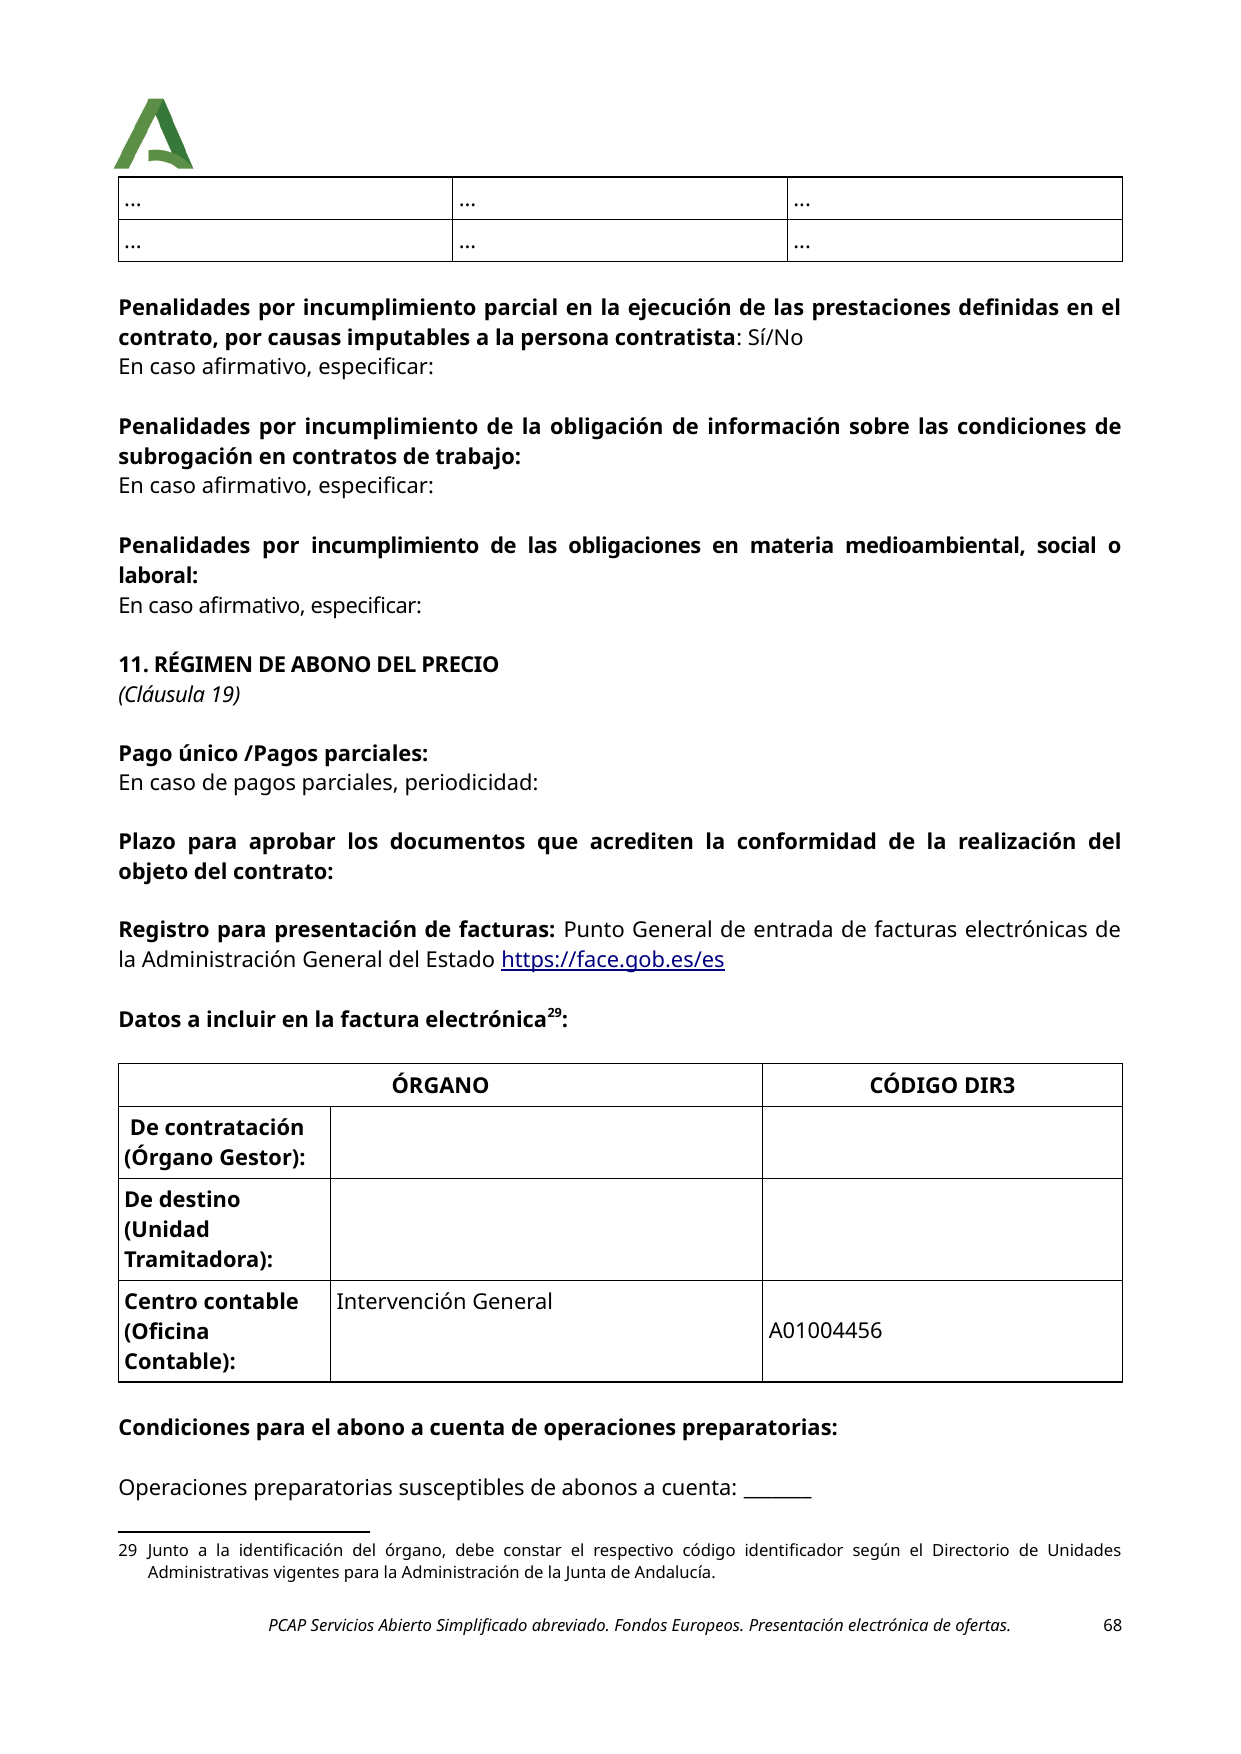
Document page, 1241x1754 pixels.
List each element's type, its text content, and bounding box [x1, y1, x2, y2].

table_cell ... [788, 220, 1122, 261]
picture [109, 94, 198, 173]
text Penalidades por incumplimiento parcial en la ejecución de las prestaciones definidas en el contrato, por causas imputables a la persona contratista: Sí/No [118, 292, 1122, 351]
text Datos a incluir en la factura electrónica: [118, 1004, 1122, 1033]
table_cell ... [119, 178, 452, 219]
text En caso de pagos parciales, periodicidad: [118, 767, 1122, 797]
table_cell [331, 1107, 762, 1178]
table_cell ... [453, 220, 787, 261]
text Penalidades por incumplimiento de la obligación de información sobre las condiciones de subrogación en contratos de trabajo: [118, 411, 1122, 471]
text Plazo para aprobar los documentos que acrediten la conformidad de la realización del objeto del contrato: [118, 826, 1122, 886]
text Registro para presentación de facturas: Punto General de entrada de facturas electrónicas de la Administración General del Estado https://face.gob.es/es [118, 914, 1122, 974]
table_cell Centro contable (Oficina Contable): [119, 1281, 330, 1381]
text En caso afirmativo, especificar: [118, 590, 1122, 619]
table_cell De destino (Unidad Tramitadora): [119, 1179, 330, 1279]
text Operaciones preparatorias susceptibles de abonos a cuenta: _______ [118, 1472, 1122, 1502]
table_cell [763, 1179, 1122, 1279]
table_cell A01004456 [763, 1281, 1122, 1381]
text (Cláusula 19) [118, 679, 1122, 709]
table_cell De contratación (Órgano Gestor): [119, 1107, 330, 1178]
table_cell [331, 1179, 762, 1279]
table_header CÓDIGO DIR3 [763, 1064, 1122, 1106]
table_cell ... [788, 178, 1122, 219]
text En caso afirmativo, especificar: [118, 351, 1122, 381]
text Pago único /Pagos parciales: [118, 738, 1122, 767]
table_cell [763, 1107, 1122, 1178]
table_header ÓRGANO [119, 1064, 762, 1106]
table_cell ... [453, 178, 787, 219]
text 11. RÉGIMEN DE ABONO DEL PRECIO [118, 649, 1122, 679]
text Penalidades por incumplimiento de las obligaciones en materia medioambiental, social o laboral: [118, 530, 1122, 590]
table_cell Intervención General [331, 1281, 762, 1381]
text Junto a la identificación del órgano, debe constar el respectivo código identificador según el Directorio de Unidades Administrativas vigentes para la Administración de la Junta de Andalucía. [118, 1538, 1122, 1584]
table_cell ... [119, 220, 452, 261]
text En caso afirmativo, especificar: [118, 471, 1122, 500]
text Condiciones para el abono a cuenta de operaciones preparatorias: [118, 1412, 1122, 1442]
